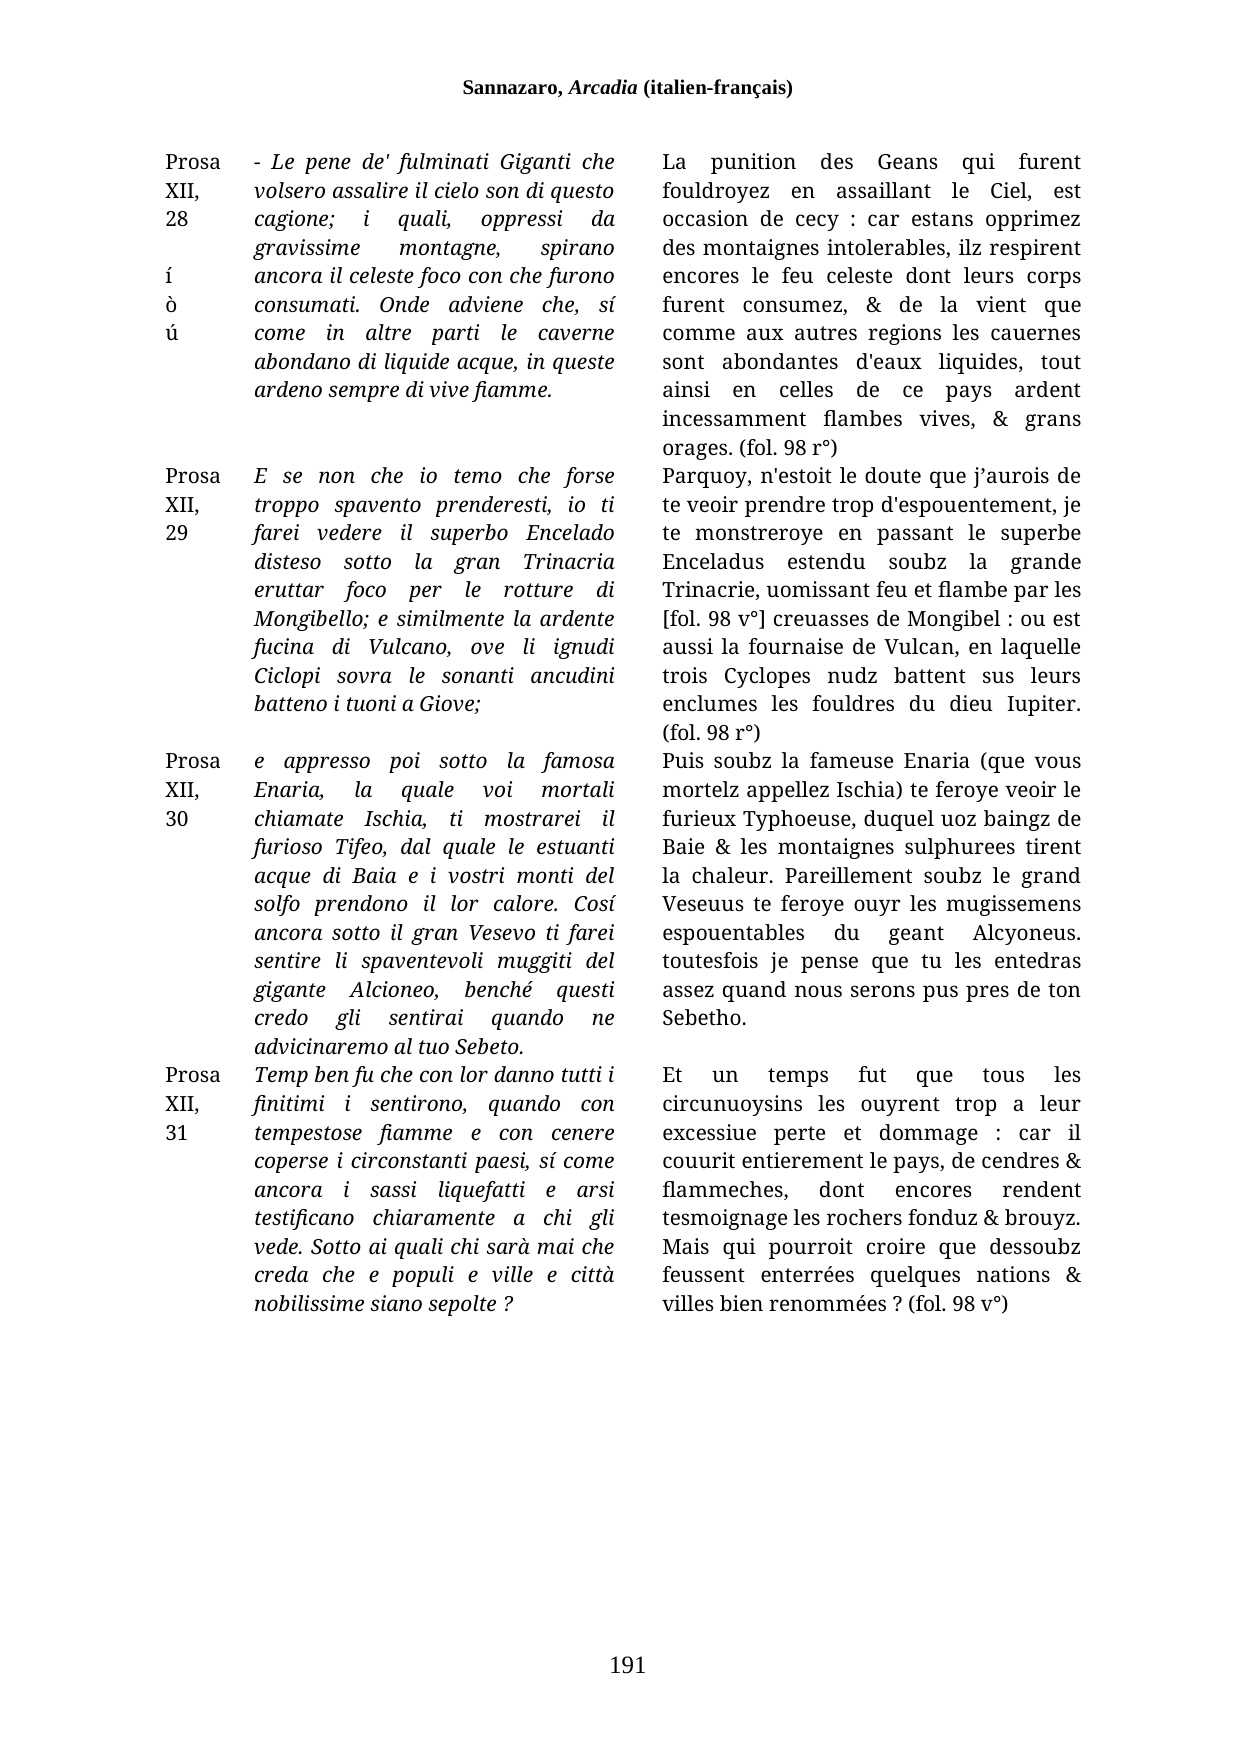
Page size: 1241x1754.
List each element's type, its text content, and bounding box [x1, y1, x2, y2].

table_cell e appresso poi sotto la famosa Enaria, la quale voi mortali chiamate Ischia, ti mostrarei il furioso Tifeo, dal quale le estuanti acque di Baia e i vostri monti del solfo prendono il lor calore. Cosí ancora sotto il gran Vesevo ti farei sentire li spaventevoli muggiti del gigante Alcioneo, benché questi credo gli sentirai quando ne advicinaremo al tuo Sebeto. [232, 746, 640, 1060]
table_cell La punition des Geans qui furent fouldroyez en assaillant le Ciel, est occasion de cecy : car estans opprimez des montaignes intolerables, ilz respirent encores le feu celeste dont leurs corps furent consumez, & de la vient que comme aux autres regions les cauernes sont abondantes d'eaux liquides, tout ainsi en celles de ce pays ardent incessamment flambes vives, & grans orages. (fol. 98 r°) [640, 147, 1104, 461]
table_cell - Le pene de' fulminati Giganti che volsero assalire il cielo son di questo cagione; i quali, oppressi da gravissime montagne, spirano ancora il celeste foco con che furono consumati. Onde adviene che, sí come in altre parti le caverne abondano di liquide acque, in queste ardeno sempre di vive fiamme. [232, 147, 640, 461]
table_cell Prosa XII, 31 [158, 1060, 232, 1317]
table_cell E se non che io temo che forse troppo spavento prenderesti, io ti farei vedere il superbo Encelado disteso sotto la gran Trinacria eruttar foco per le rotture di Mongibello; e similmente la ardente fucina di Vulcano, ove li ignudi Ciclopi sovra le sonanti ancudini batteno i tuoni a Giove; [232, 461, 640, 746]
table_cell Puis soubz la fameuse Enaria (que vous mortelz appellez Ischia) te feroye veoir le furieux Typhoeuse, duquel uoz baingz de Baie & les montaignes sulphurees tirent la chaleur. Pareillement soubz le grand Veseuus te feroye ouyr les mugissemens espouentables du geant Alcyoneus. toutesfois je pense que tu les entedras assez quand nous serons pus pres de ton Sebetho. [640, 746, 1104, 1060]
table_cell Et un temps fut que tous les circunuoysins les ouyrent trop a leur excessiue perte et dommage : car il couurit entierement le pays, de cendres & flammeches, dont encores rendent tesmoignage les rochers fonduz & brouyz. Mais qui pourroit croire que dessoubz feussent enterrées quelques nations & villes bien renommées ? (fol. 98 v°) [640, 1060, 1104, 1317]
table_cell Temp ben fu che con lor danno tutti i finitimi i sentirono, quando con tempestose fiamme e con cenere coperse i circonstanti paesi, sí come ancora i sassi liquefatti e arsi testificano chiaramente a chi gli vede. Sotto ai quali chi sarà mai che creda che e populi e ville e città nobilissime siano sepolte ? [232, 1060, 640, 1317]
table_cell Prosa XII, 29 [158, 461, 232, 746]
table_cell Parquoy, n'estoit le doute que j’aurois de te veoir prendre trop d'espouentement, je te monstreroye en passant le superbe Enceladus estendu soubz la grande Trinacrie, uomissant feu et flambe par les [fol. 98 v°] creuasses de Mongibel : ou est aussi la fournaise de Vulcan, en laquelle trois Cyclopes nudz battent sus leurs enclumes les fouldres du dieu Iupiter. (fol. 98 r°) [640, 461, 1104, 746]
table_cell Prosa XII, 30 [158, 746, 232, 1060]
table_cell Prosa XII, 28 í ò ú [158, 147, 232, 461]
